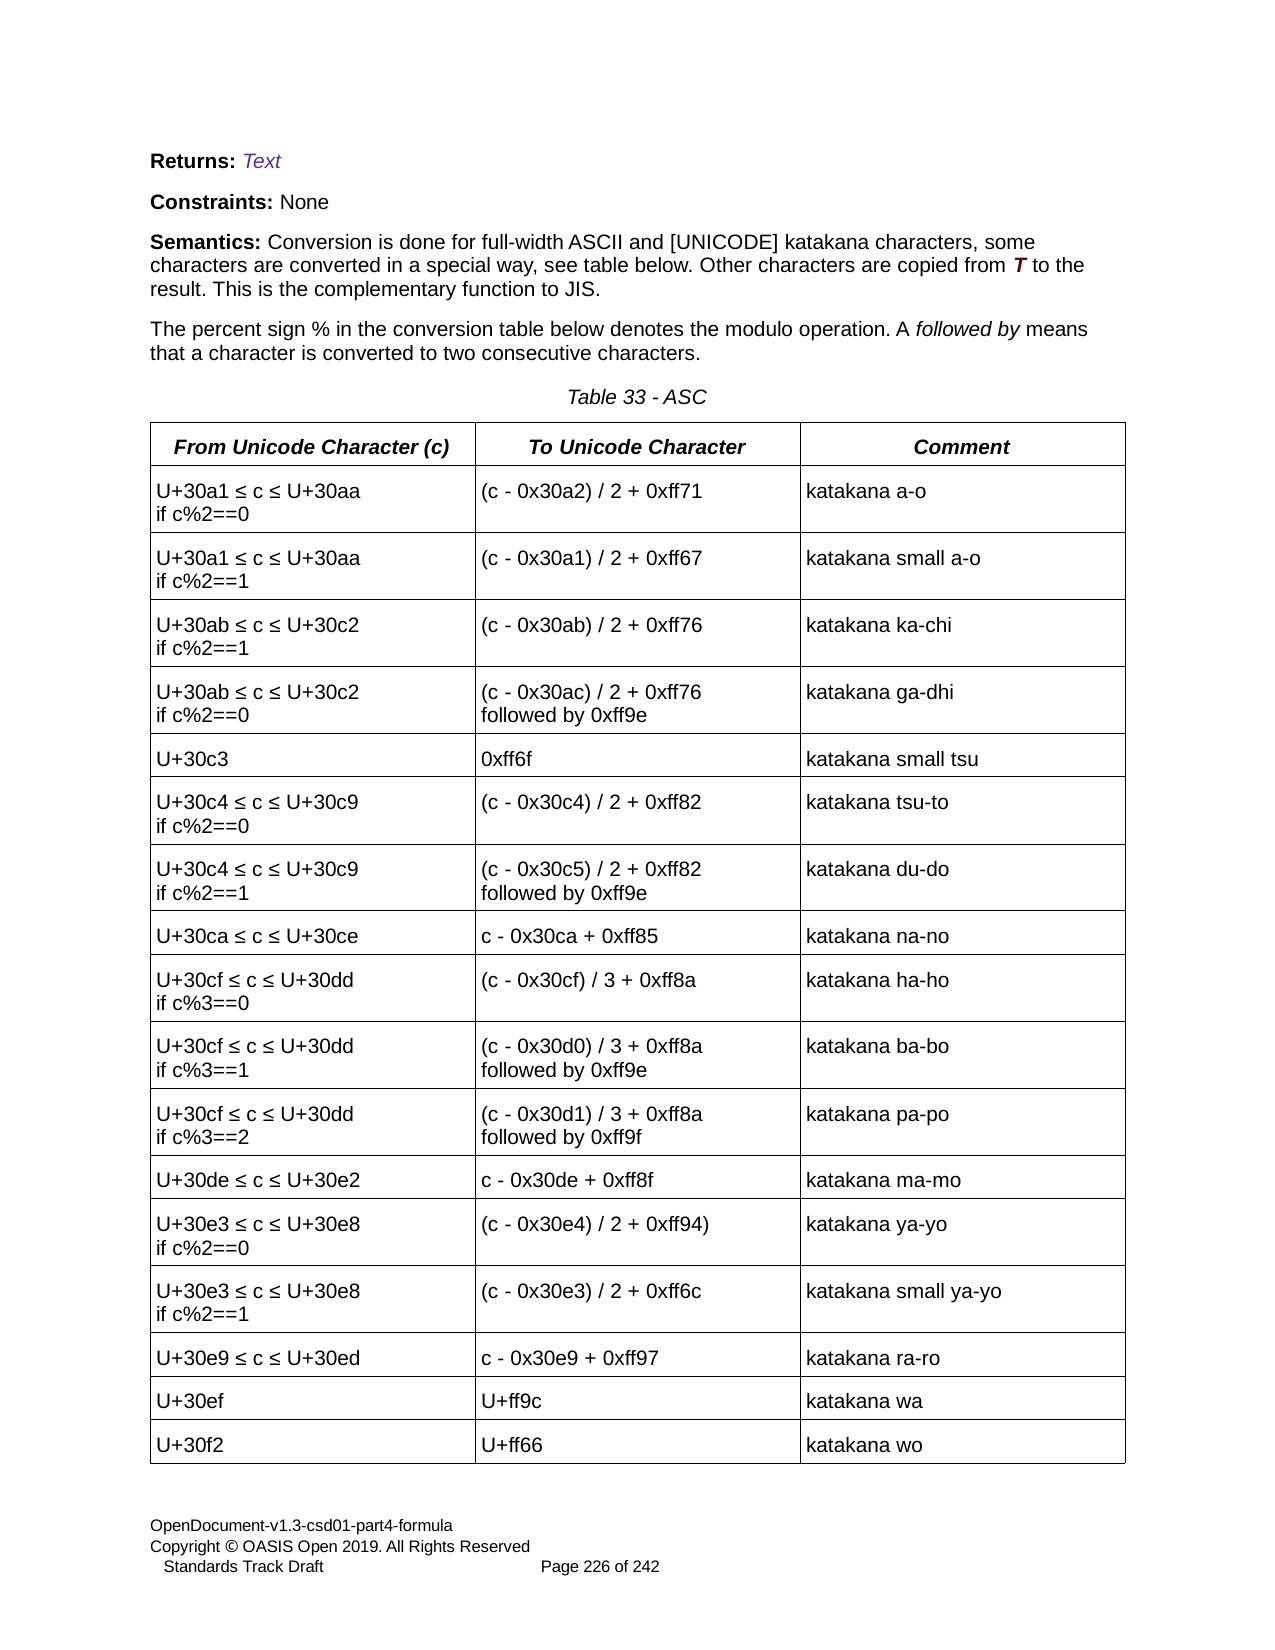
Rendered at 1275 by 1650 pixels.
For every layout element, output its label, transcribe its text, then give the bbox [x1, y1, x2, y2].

text The percent sign % in the conversion table below denotes the modulo operation. A followed by means that a character is converted to two consecutive characters. [150, 318, 1125, 365]
text Semantics: Conversion is done for full-width ASCII and [UNICODE] katakana characters, some characters are converted in a special way, see table below. Other characters are copied from T to the result. This is the complementary function to JIS. [150, 230, 1125, 301]
table_cell U+30de ≤ c ≤ U+30e2 [151, 1156, 475, 1198]
table_header Comment [801, 423, 1125, 465]
table_cell U+30ef [151, 1377, 475, 1419]
table_cell U+30cf ≤ c ≤ U+30dd if c%3==2 [151, 1089, 475, 1155]
table_cell 0xff6f [476, 734, 800, 776]
table_cell U+30ab ≤ c ≤ U+30c2 if c%2==0 [151, 667, 475, 733]
table_cell U+30a1 ≤ c ≤ U+30aa if c%2==1 [151, 533, 475, 599]
table_cell U+30a1 ≤ c ≤ U+30aa if c%2==0 [151, 466, 475, 532]
table_cell katakana ha-ho [801, 955, 1125, 1021]
table_cell c - 0x30ca + 0xff85 [476, 911, 800, 954]
table_cell U+30ca ≤ c ≤ U+30ce [151, 911, 475, 954]
table_cell katakana du-do [801, 845, 1125, 910]
table_header From Unicode Character (c) [151, 423, 475, 465]
table_cell (c - 0x30d0) / 3 + 0xff8a followed by 0xff9e [476, 1022, 800, 1088]
table_cell katakana na-no [801, 911, 1125, 954]
table_cell katakana tsu-to [801, 777, 1125, 843]
table_cell katakana small tsu [801, 734, 1125, 776]
table_cell katakana pa-po [801, 1089, 1125, 1155]
table_cell katakana small ya-yo [801, 1266, 1125, 1332]
table_cell (c - 0x30e4) / 2 + 0xff94) [476, 1199, 800, 1265]
table_cell c - 0x30e9 + 0xff97 [476, 1333, 800, 1376]
table_cell (c - 0x30a1) / 2 + 0xff67 [476, 533, 800, 599]
table_cell U+30c4 ≤ c ≤ U+30c9 if c%2==0 [151, 777, 475, 843]
table_cell U+30f2 [151, 1420, 475, 1462]
table_cell katakana ba-bo [801, 1022, 1125, 1088]
table_cell (c - 0x30ab) / 2 + 0xff76 [476, 600, 800, 666]
table_cell (c - 0x30cf) / 3 + 0xff8a [476, 955, 800, 1021]
table_cell U+ff9c [476, 1377, 800, 1419]
table_cell c - 0x30de + 0xff8f [476, 1156, 800, 1198]
table_cell katakana a-o [801, 466, 1125, 532]
table_cell U+30cf ≤ c ≤ U+30dd if c%3==0 [151, 955, 475, 1021]
table_cell (c - 0x30e3) / 2 + 0xff6c [476, 1266, 800, 1332]
table_header To Unicode Character [476, 423, 800, 465]
table_cell U+30e3 ≤ c ≤ U+30e8 if c%2==0 [151, 1199, 475, 1265]
table_cell katakana wa [801, 1377, 1125, 1419]
table_cell katakana ka-chi [801, 600, 1125, 666]
table_cell katakana ya-yo [801, 1199, 1125, 1265]
table_cell U+30e3 ≤ c ≤ U+30e8 if c%2==1 [151, 1266, 475, 1332]
text Table 33 - ASC [150, 386, 1125, 409]
table_cell (c - 0x30a2) / 2 + 0xff71 [476, 466, 800, 532]
table_cell (c - 0x30ac) / 2 + 0xff76 followed by 0xff9e [476, 667, 800, 733]
table_cell katakana ga-dhi [801, 667, 1125, 733]
table_cell katakana wo [801, 1420, 1125, 1462]
table_cell U+30e9 ≤ c ≤ U+30ed [151, 1333, 475, 1376]
table_cell U+30c3 [151, 734, 475, 776]
table_cell katakana ra-ro [801, 1333, 1125, 1376]
table_cell katakana small a-o [801, 533, 1125, 599]
table_cell katakana ma-mo [801, 1156, 1125, 1198]
table_cell U+30c4 ≤ c ≤ U+30c9 if c%2==1 [151, 845, 475, 910]
table_cell (c - 0x30d1) / 3 + 0xff8a followed by 0xff9f [476, 1089, 800, 1155]
text Constraints: None [150, 190, 1125, 214]
table_cell (c - 0x30c4) / 2 + 0xff82 [476, 777, 800, 843]
text Returns: Text [150, 150, 1125, 173]
table_cell (c - 0x30c5) / 2 + 0xff82 followed by 0xff9e [476, 845, 800, 910]
table_cell U+30ab ≤ c ≤ U+30c2 if c%2==1 [151, 600, 475, 666]
table_cell U+30cf ≤ c ≤ U+30dd if c%3==1 [151, 1022, 475, 1088]
table_cell U+ff66 [476, 1420, 800, 1462]
